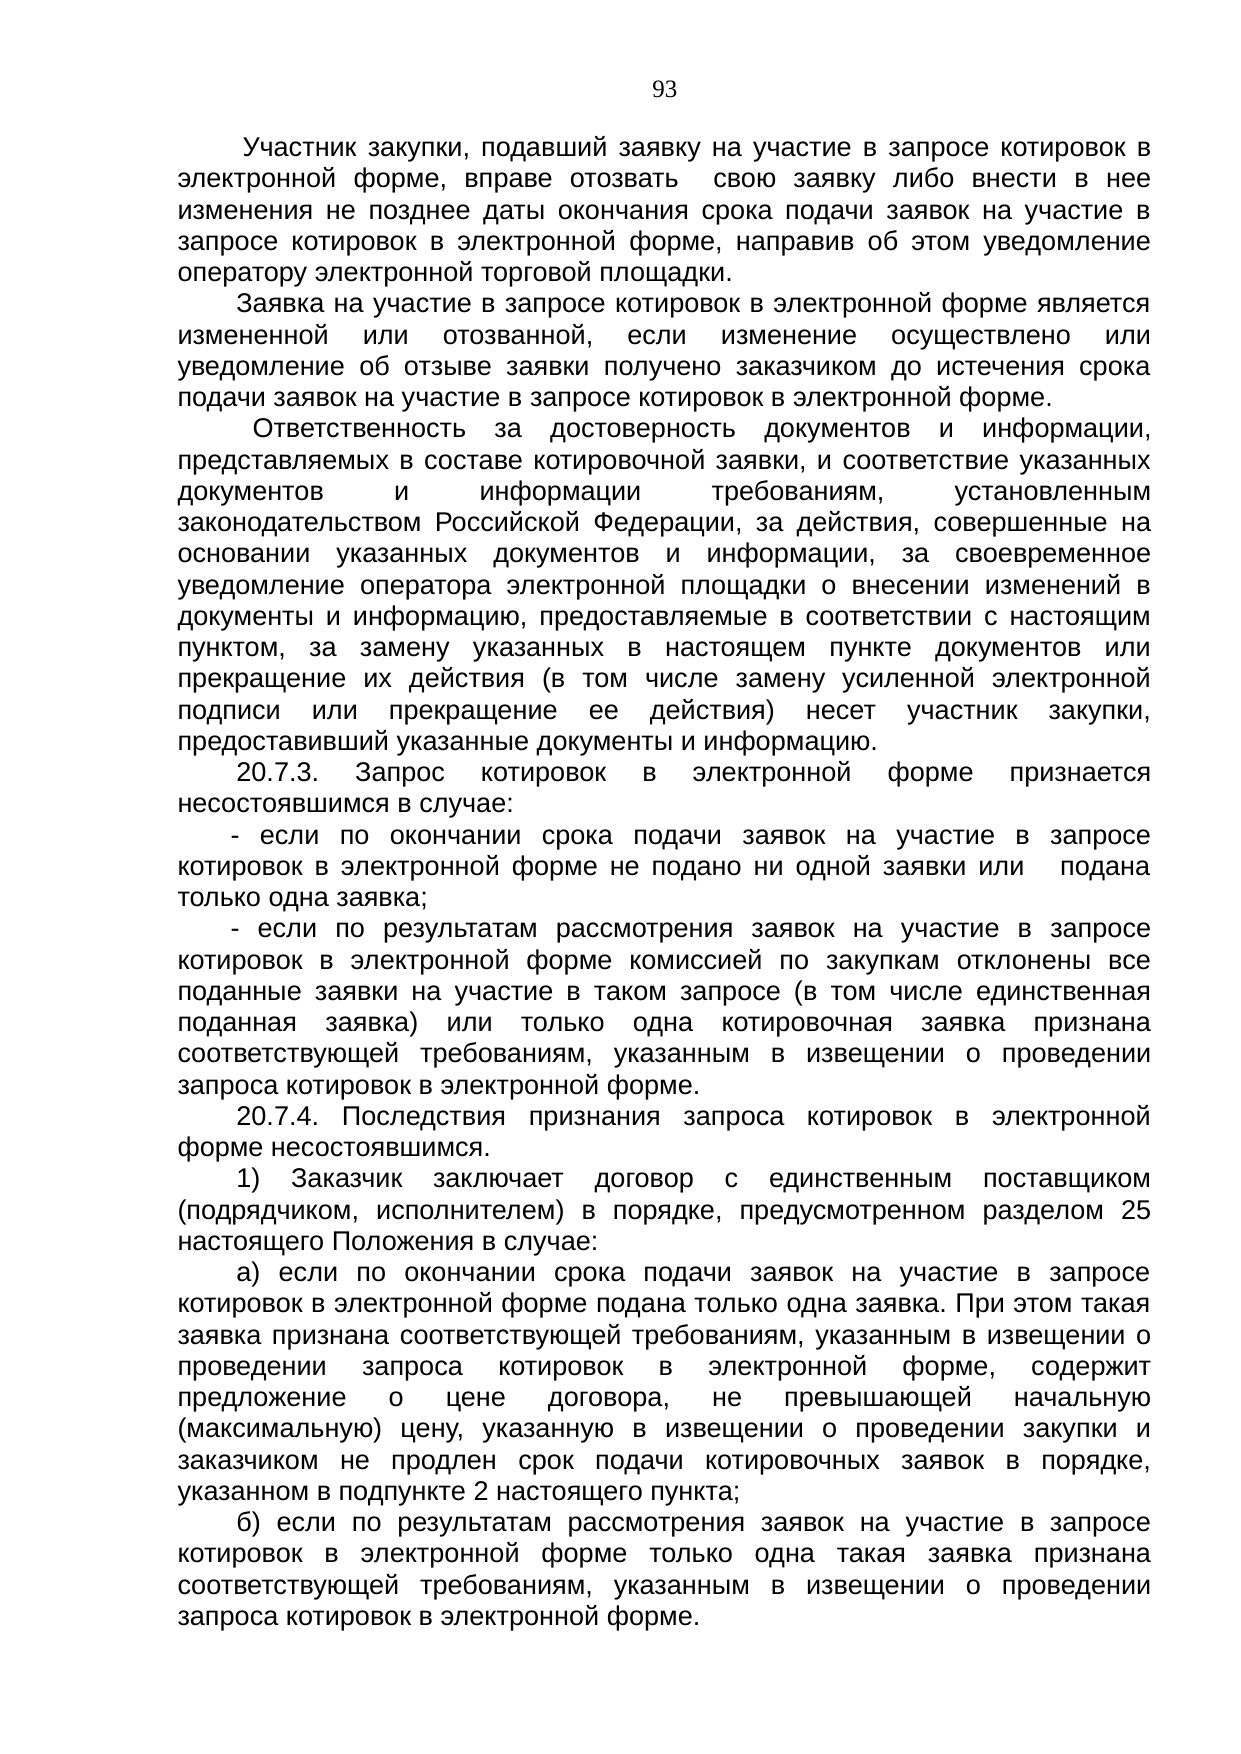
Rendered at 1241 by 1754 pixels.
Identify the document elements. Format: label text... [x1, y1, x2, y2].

text Ответственность за достоверность документов и информации, представляемых в составе котировочной заявки, и соответствие указанных документов и информации требованиям, установленным законодательством Российской Федерации, за действия, совершенные на основании указанных документов и информации, за своевременное уведомление оператора электронной площадки о внесении изменений в документы и информацию, предоставляемые в соответствии с настоящим пунктом, за замену указанных в настоящем пункте документов или прекращение их действия (в том числе замену усиленной электронной подписи или прекращение ее действия) несет участник закупки, предоставивший указанные документы и информацию. [177, 412, 1152, 756]
text - если по результатам рассмотрения заявок на участие в запросе котировок в электронной форме комиссией по закупкам отклонены все поданные заявки на участие в таком запросе (в том числе единственная поданная заявка) или только одна котировочная заявка признана соответствующей требованиям, указанным в извещении о проведении запроса котировок в электронной форме. [177, 912, 1152, 1100]
text б) если по результатам рассмотрения заявок на участие в запросе котировок в электронной форме только одна такая заявка признана соответствующей требованиям, указанным в извещении о проведении запроса котировок в электронной форме. [177, 1506, 1152, 1631]
text 1) Заказчик заключает договор с единственным поставщиком (подрядчиком, исполнителем) в порядке, предусмотренном разделом 25 настоящего Положения в случае: [177, 1162, 1152, 1256]
text Участник закупки, подавший заявку на участие в запросе котировок в электронной форме, вправе отозвать свою заявку либо внести в нее изменения не позднее даты окончания срока подачи заявок на участие в запросе котировок в электронной форме, направив об этом уведомление оператору электронной торговой площадки. [177, 131, 1152, 287]
text а) если по окончании срока подачи заявок на участие в запросе котировок в электронной форме подана только одна заявка. При этом такая заявка признана соответствующей требованиям, указанным в извещении о проведении запроса котировок в электронной форме, содержит предложение о цене договора, не превышающей начальную (максимальную) цену, указанную в извещении о проведении закупки и заказчиком не продлен срок подачи котировочных заявок в порядке, указанном в подпункте 2 настоящего пункта; [177, 1256, 1152, 1506]
text 20.7.3. Запрос котировок в электронной форме признается несостоявшимся в случае: [177, 756, 1152, 819]
text Заявка на участие в запросе котировок в электронной форме является измененной или отозванной, если изменение осуществлено или уведомление об отзыве заявки получено заказчиком до истечения срока подачи заявок на участие в запросе котировок в электронной форме. [177, 287, 1152, 412]
text - если по окончании срока подачи заявок на участие в запросе котировок в электронной форме не подано ни одной заявки или подана только одна заявка; [177, 819, 1152, 912]
text 20.7.4. Последствия признания запроса котировок в электронной форме несостоявшимся. [177, 1100, 1152, 1162]
